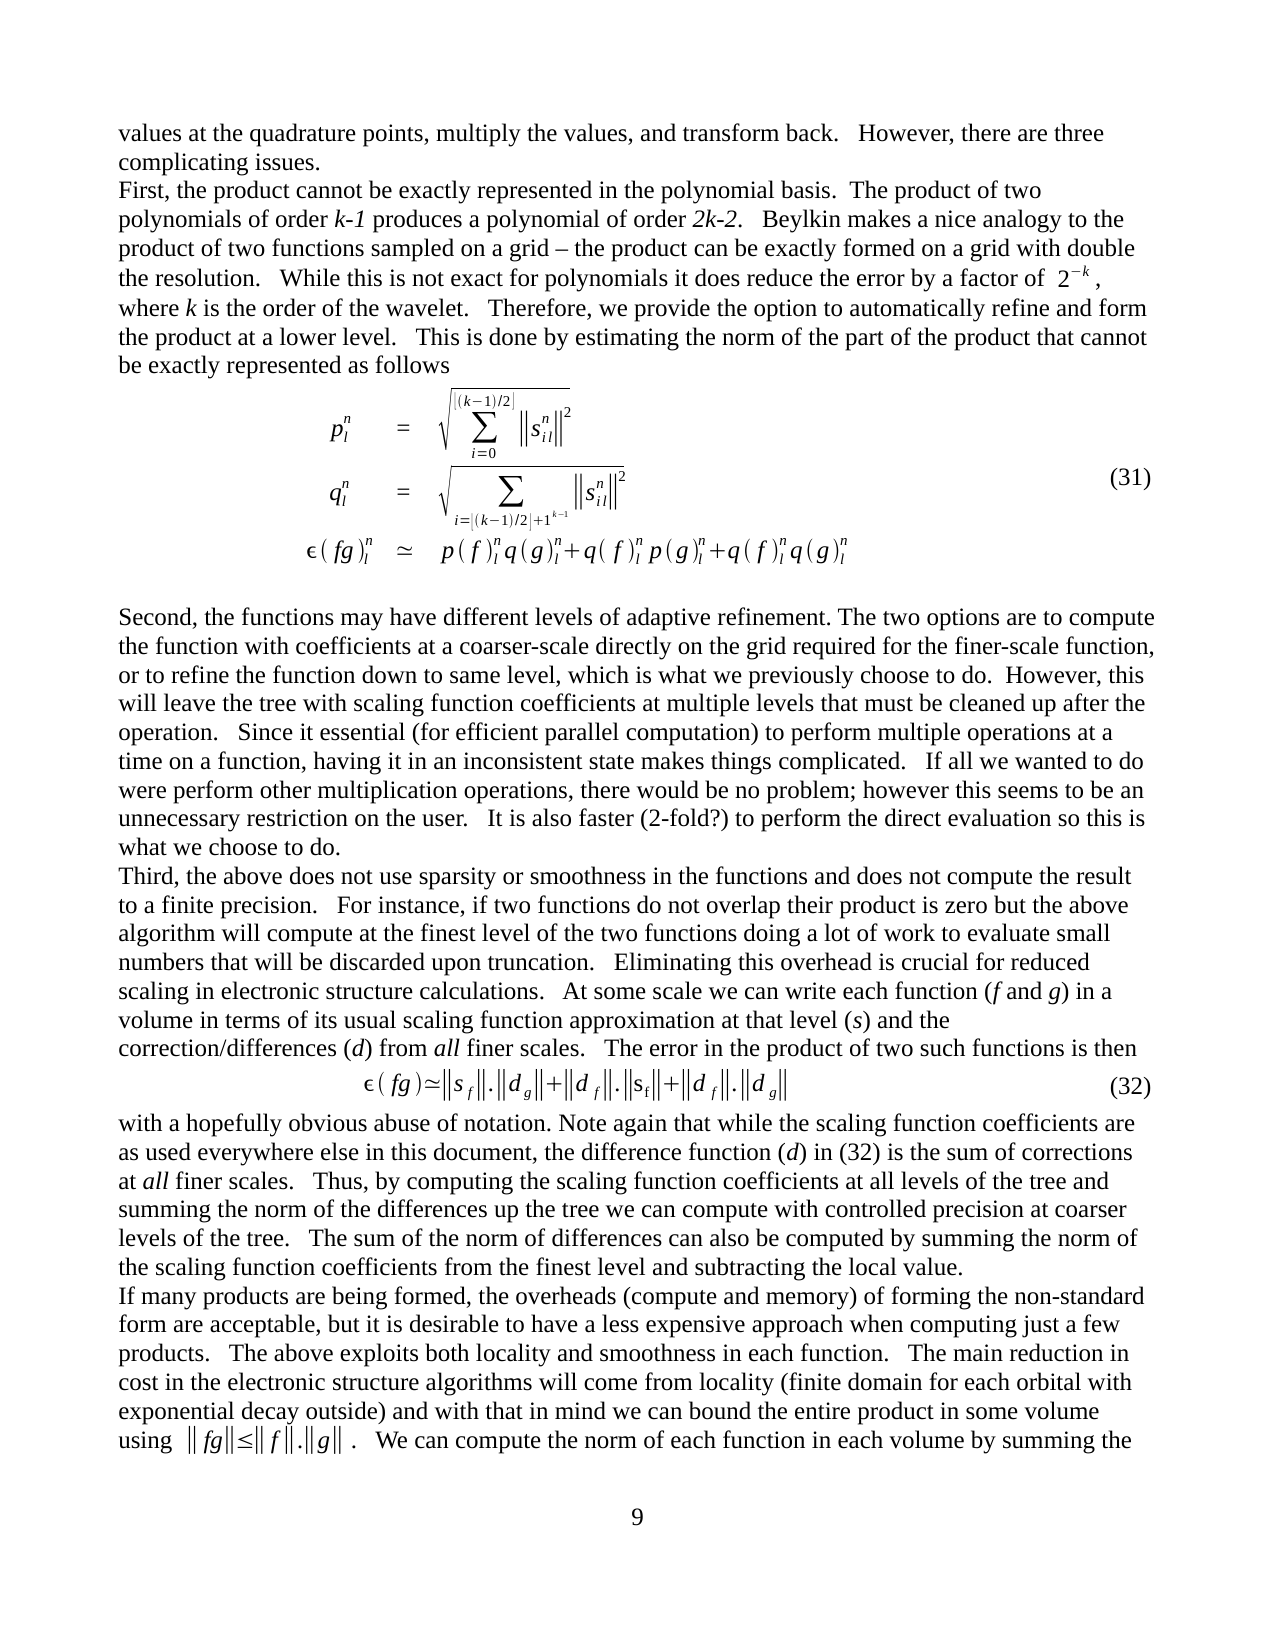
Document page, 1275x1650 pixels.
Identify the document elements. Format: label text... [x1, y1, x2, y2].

text Second, the functions may have different levels of adaptive refinement. The two options are to compute the function with coefficients at a coarser-scale directly on the grid required for the finer-scale function, or to refine the function down to same level, which is what we previously choose to do. However, this will leave the tree with scaling function coefficients at multiple levels that must be cleaned up after the operation. Since it essential (for efficient parallel computation) to perform multiple operations at a time on a function, having it in an inconsistent state makes things complicated. If all we wanted to do were perform other multiplication operations, there would be no problem; however this seems to be an unnecessary restriction on the user. It is also faster (2-fold?) to perform the direct evaluation so this is what we choose to do. [118, 602, 1157, 861]
text values at the quadrature points, multiply the values, and transform back. However, there are three complicating issues. [118, 118, 1157, 176]
text First, the product cannot be exactly represented in the polynomial basis. The product of two polynomials of order k-1 produces a polynomial of order 2k-2. Beylkin makes a nice analogy to the product of two functions sampled on a grid – the product can be exactly formed on a grid with double the resolution. While this is not exact for polynomials it does reduce the error by a factor of , where k is the order of the wavelet. Therefore, we provide the option to automatically refine and form the product at a lower level. This is done by estimating the norm of the part of the product that cannot be exactly represented as follows [118, 176, 1157, 379]
table_header (32) [1041, 1062, 1157, 1108]
table_header [118, 379, 1041, 573]
table_header (31) [1041, 379, 1157, 573]
text Third, the above does not use sparsity or smoothness in the functions and does not compute the result to a finite precision. For instance, if two functions do not overlap their product is zero but the above algorithm will compute at the finest level of the two functions doing a lot of work to evaluate small numbers that will be discarded upon truncation. Eliminating this overhead is crucial for reduced scaling in electronic structure calculations. At some scale we can write each function (f and g) in a volume in terms of its usual scaling function approximation at that level (s) and the correction/differences (d) from all finer scales. The error in the product of two such functions is then [118, 861, 1157, 1062]
text with a hopefully obvious abuse of notation. Note again that while the scaling function coefficients are as used everywhere else in this document, the difference function (d) in (32) is the sum of corrections at all finer scales. Thus, by computing the scaling function coefficients at all levels of the tree and summing the norm of the differences up the tree we can compute with controlled precision at coarser levels of the tree. The sum of the norm of differences can also be computed by summing the norm of the scaling function coefficients from the finest level and subtracting the local value. [118, 1108, 1157, 1281]
table_header [118, 1062, 1041, 1108]
text If many products are being formed, the overheads (compute and memory) of forming the non-standard form are acceptable, but it is desirable to have a less expensive approach when computing just a few products. The above exploits both locality and smoothness in each function. The main reduction in cost in the electronic structure algorithms will come from locality (finite domain for each orbital with exponential decay outside) and with that in mind we can bound the entire product in some volume using . We can compute the norm of each function in each volume by summing the [118, 1281, 1157, 1455]
